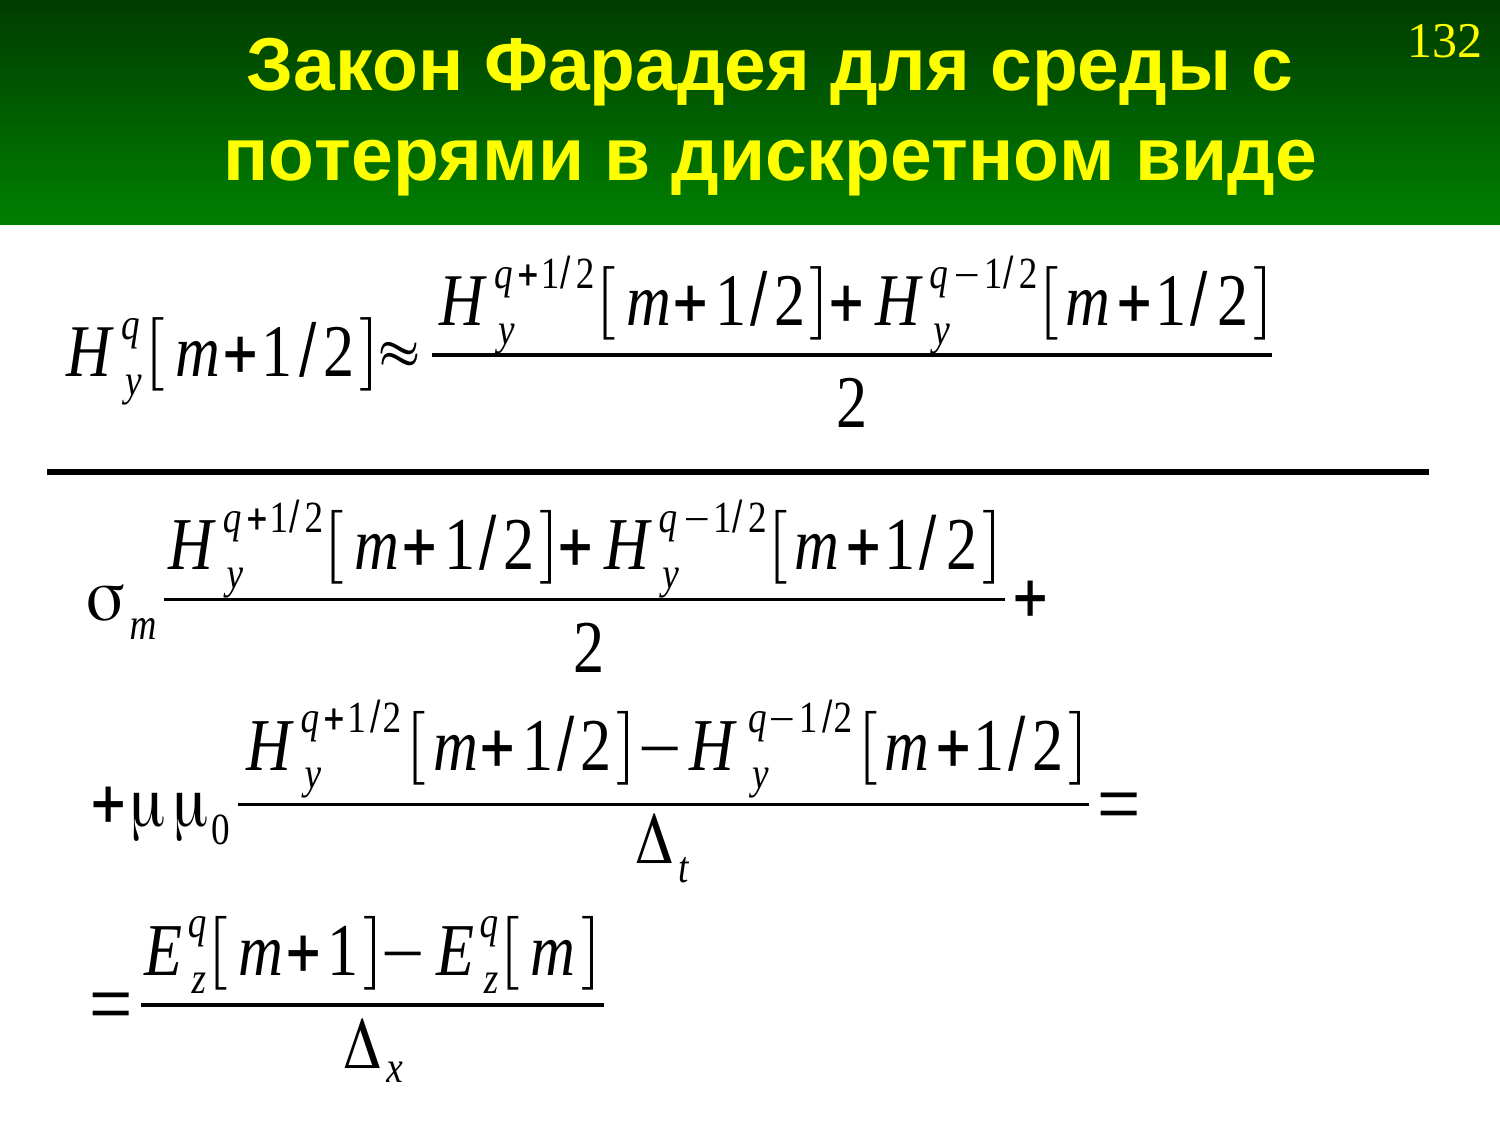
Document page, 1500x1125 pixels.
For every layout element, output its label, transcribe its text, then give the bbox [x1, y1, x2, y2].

title Закон Фарадея для среды с потерями в дискретном виде [100, 7, 1441, 204]
chart [47, 246, 1289, 447]
chart [71, 490, 1160, 1095]
